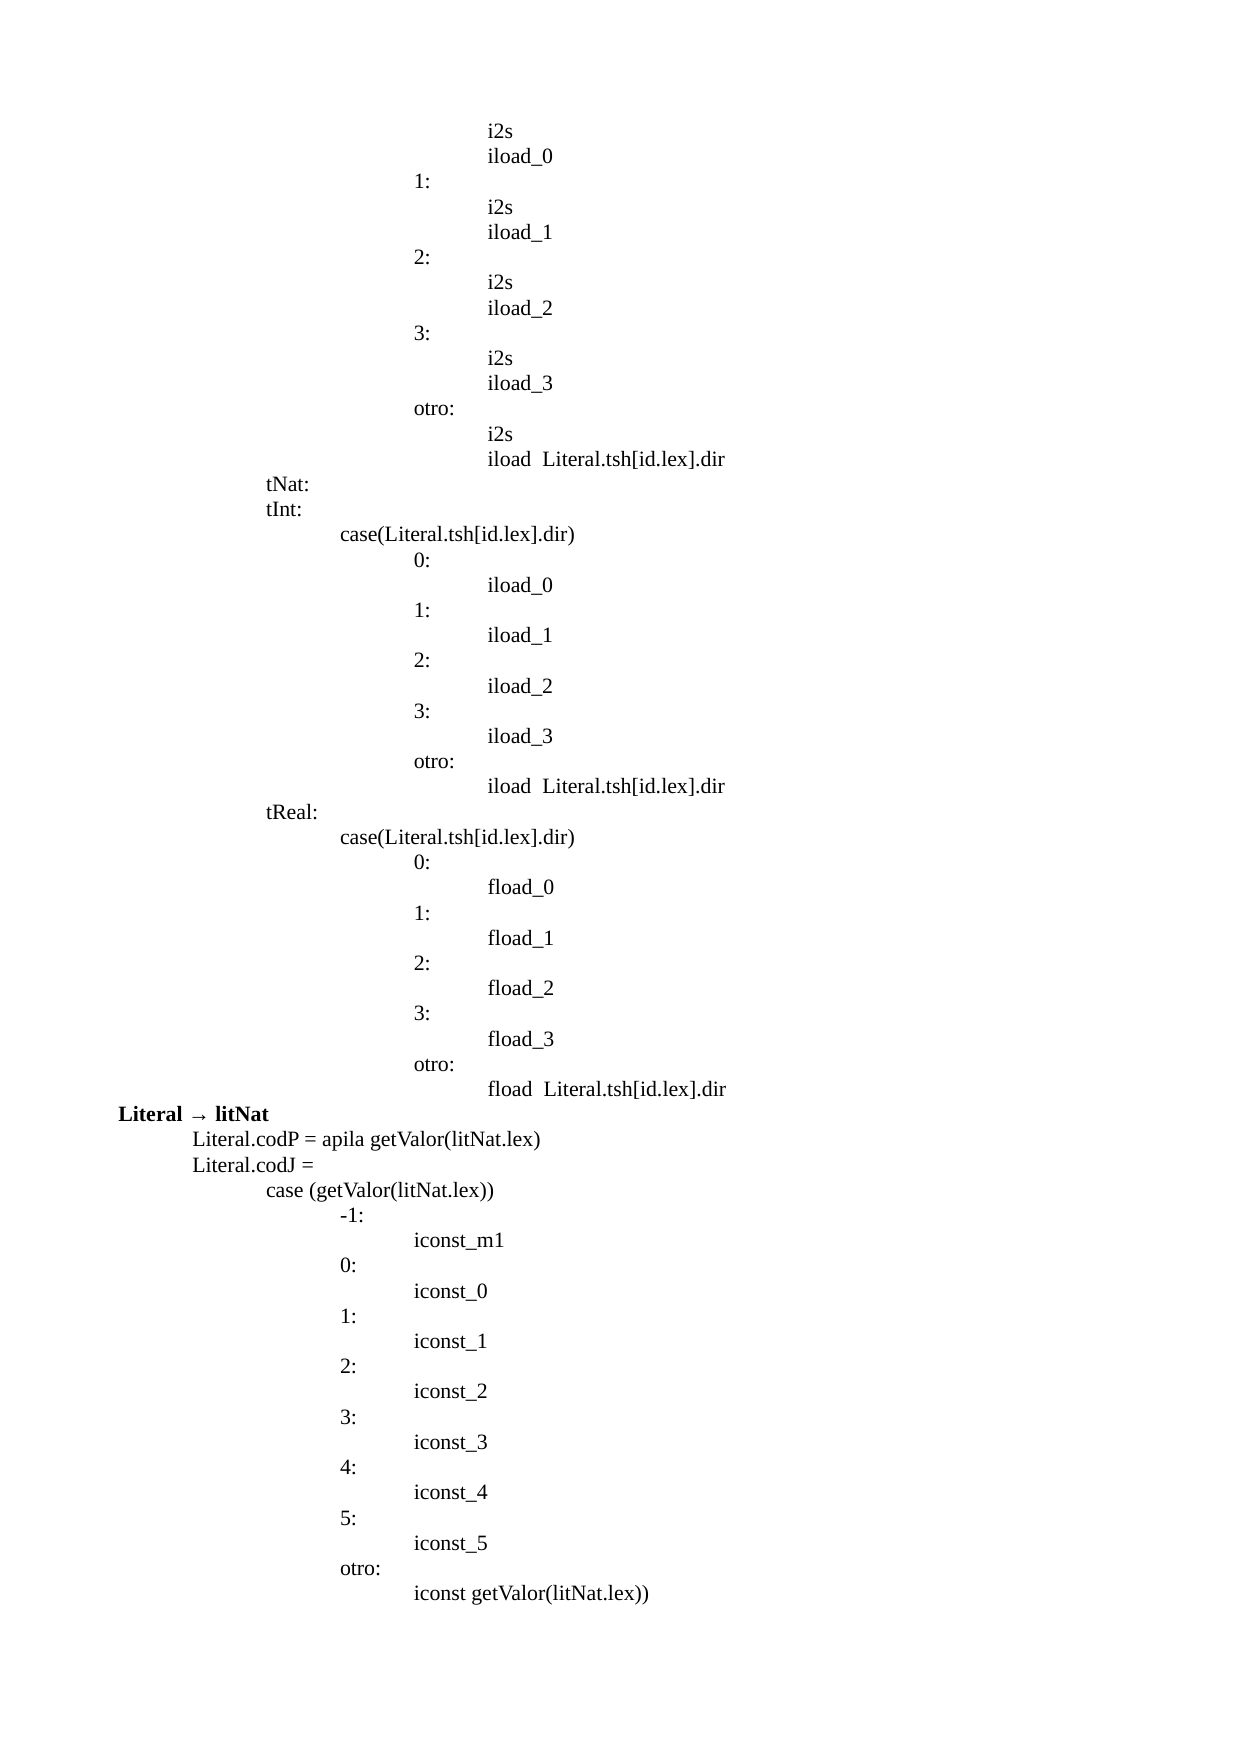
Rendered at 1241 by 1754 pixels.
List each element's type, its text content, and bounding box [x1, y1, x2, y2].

text fload_1 [118, 925, 1122, 950]
text case(Literal.tsh[id.lex].dir) [118, 521, 1122, 547]
text iload_3 [118, 723, 1122, 748]
text 1: [118, 899, 1122, 925]
text 3: [118, 320, 1122, 345]
text 2: [118, 950, 1122, 975]
text 3: [118, 1000, 1122, 1026]
text 0: [118, 1252, 1122, 1278]
text i2s [118, 345, 1122, 370]
text fload Literal.tsh[id.lex].dir [118, 1076, 1122, 1101]
text 1: [118, 1303, 1122, 1328]
text 5: [118, 1504, 1122, 1530]
text Literal.codP = apila getValor(litNat.lex) [118, 1126, 1122, 1152]
text case (getValor(litNat.lex)) [118, 1177, 1122, 1202]
text iload_2 [118, 673, 1122, 698]
text iload_3 [118, 370, 1122, 395]
text fload_3 [118, 1026, 1122, 1051]
text fload_2 [118, 975, 1122, 1000]
text i2s [118, 269, 1122, 294]
text otro: [118, 395, 1122, 421]
text iload_1 [118, 622, 1122, 647]
text iconst_m1 [118, 1227, 1122, 1252]
text 2: [118, 244, 1122, 269]
text 3: [118, 1404, 1122, 1429]
text 2: [118, 647, 1122, 673]
text i2s [118, 194, 1122, 219]
text iload_1 [118, 219, 1122, 244]
text 0: [118, 547, 1122, 572]
text tNat: [118, 471, 1122, 496]
text 1: [118, 168, 1122, 194]
text 3: [118, 698, 1122, 723]
text Literal → litNat [118, 1101, 1122, 1126]
text tInt: [118, 496, 1122, 521]
text otro: [118, 748, 1122, 773]
text iload_2 [118, 294, 1122, 320]
text otro: [118, 1555, 1122, 1580]
text iconst_5 [118, 1530, 1122, 1555]
text Literal.codJ = [118, 1152, 1122, 1177]
text case(Literal.tsh[id.lex].dir) [118, 824, 1122, 849]
text iload Literal.tsh[id.lex].dir [118, 446, 1122, 471]
text fload_0 [118, 874, 1122, 899]
text -1: [118, 1202, 1122, 1227]
text iload Literal.tsh[id.lex].dir [118, 773, 1122, 799]
text 1: [118, 597, 1122, 622]
text i2s [118, 118, 1122, 143]
text tReal: [118, 799, 1122, 824]
text iconst_1 [118, 1328, 1122, 1353]
text 2: [118, 1353, 1122, 1378]
text iconst getValor(litNat.lex)) [118, 1580, 1122, 1605]
text iconst_0 [118, 1278, 1122, 1303]
text iconst_4 [118, 1479, 1122, 1504]
text otro: [118, 1051, 1122, 1076]
text iconst_3 [118, 1429, 1122, 1454]
text iconst_2 [118, 1378, 1122, 1404]
text i2s [118, 421, 1122, 446]
text iload_0 [118, 143, 1122, 168]
text 0: [118, 849, 1122, 874]
text iload_0 [118, 572, 1122, 597]
text 4: [118, 1454, 1122, 1479]
